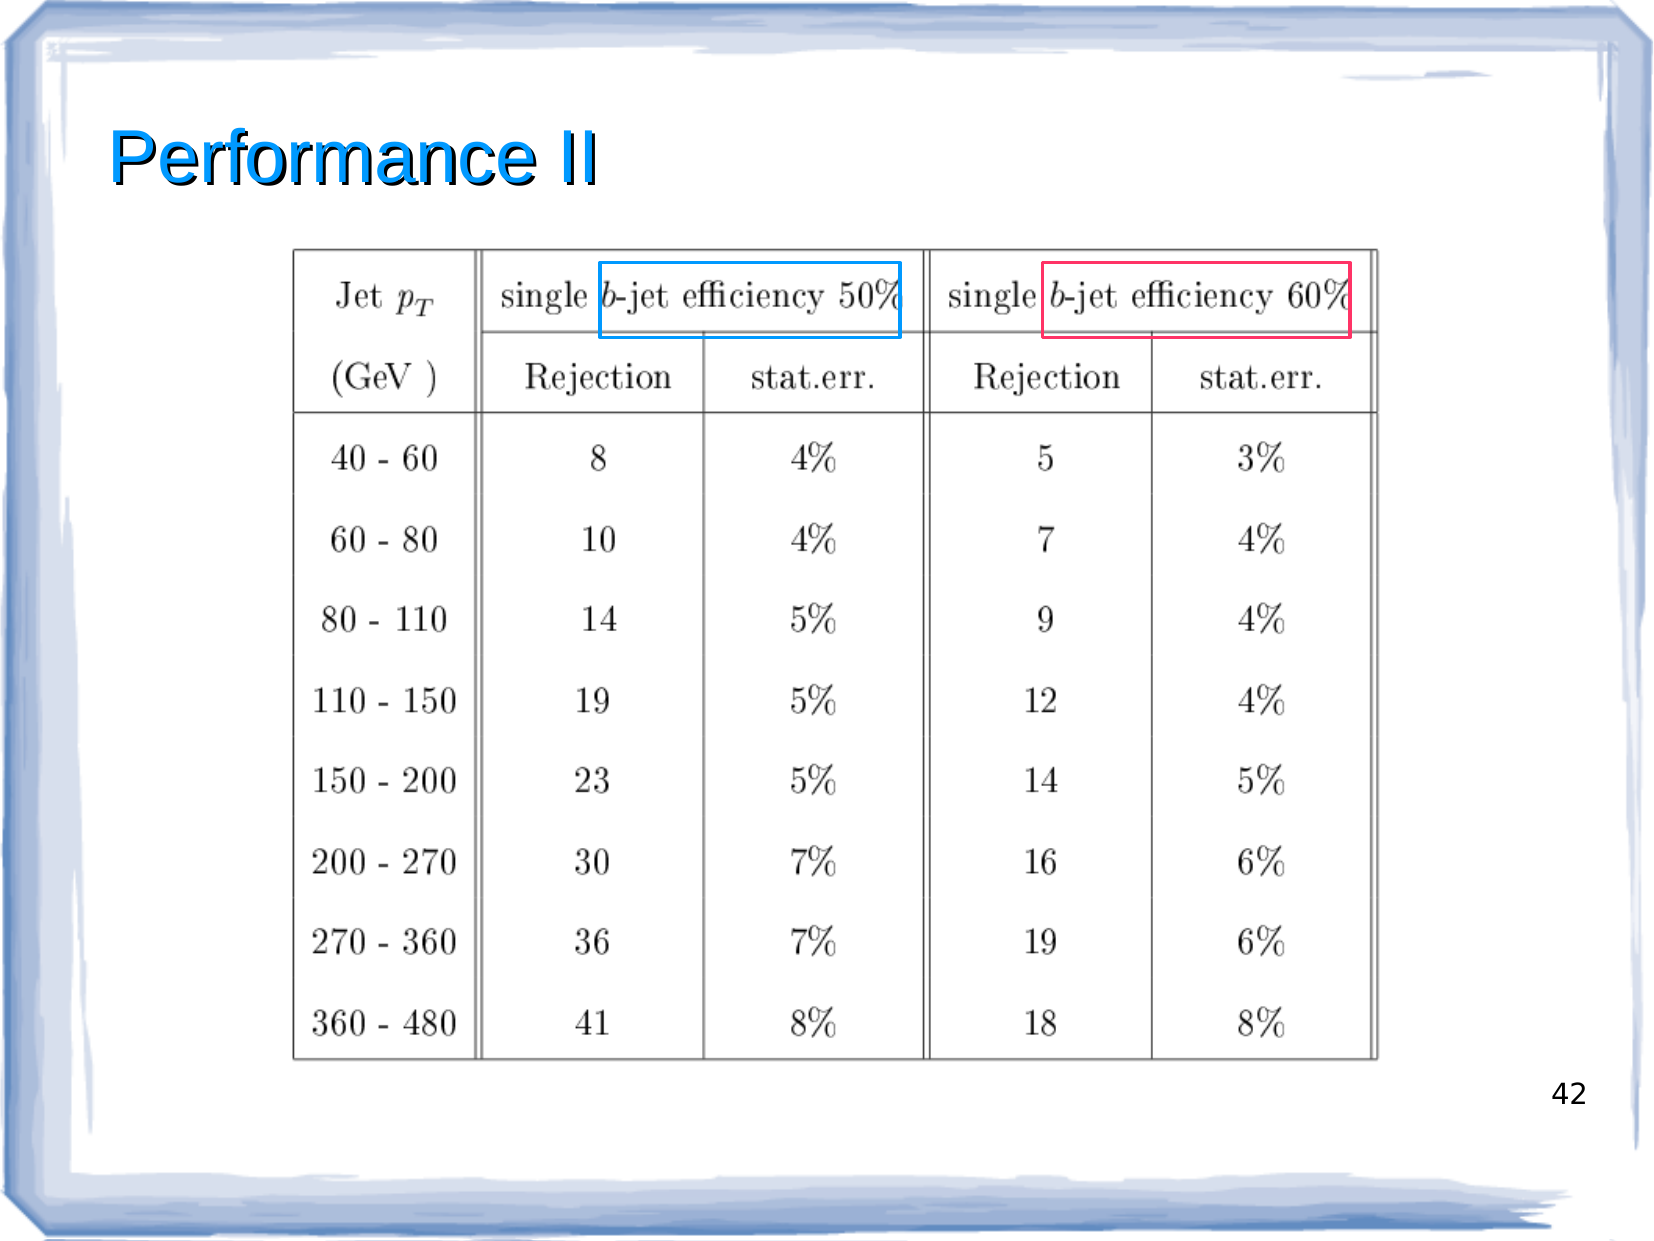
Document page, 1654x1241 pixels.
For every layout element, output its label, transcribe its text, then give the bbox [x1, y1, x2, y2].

title Performance II [107, 83, 1491, 230]
picture [0, 0, 1654, 1241]
